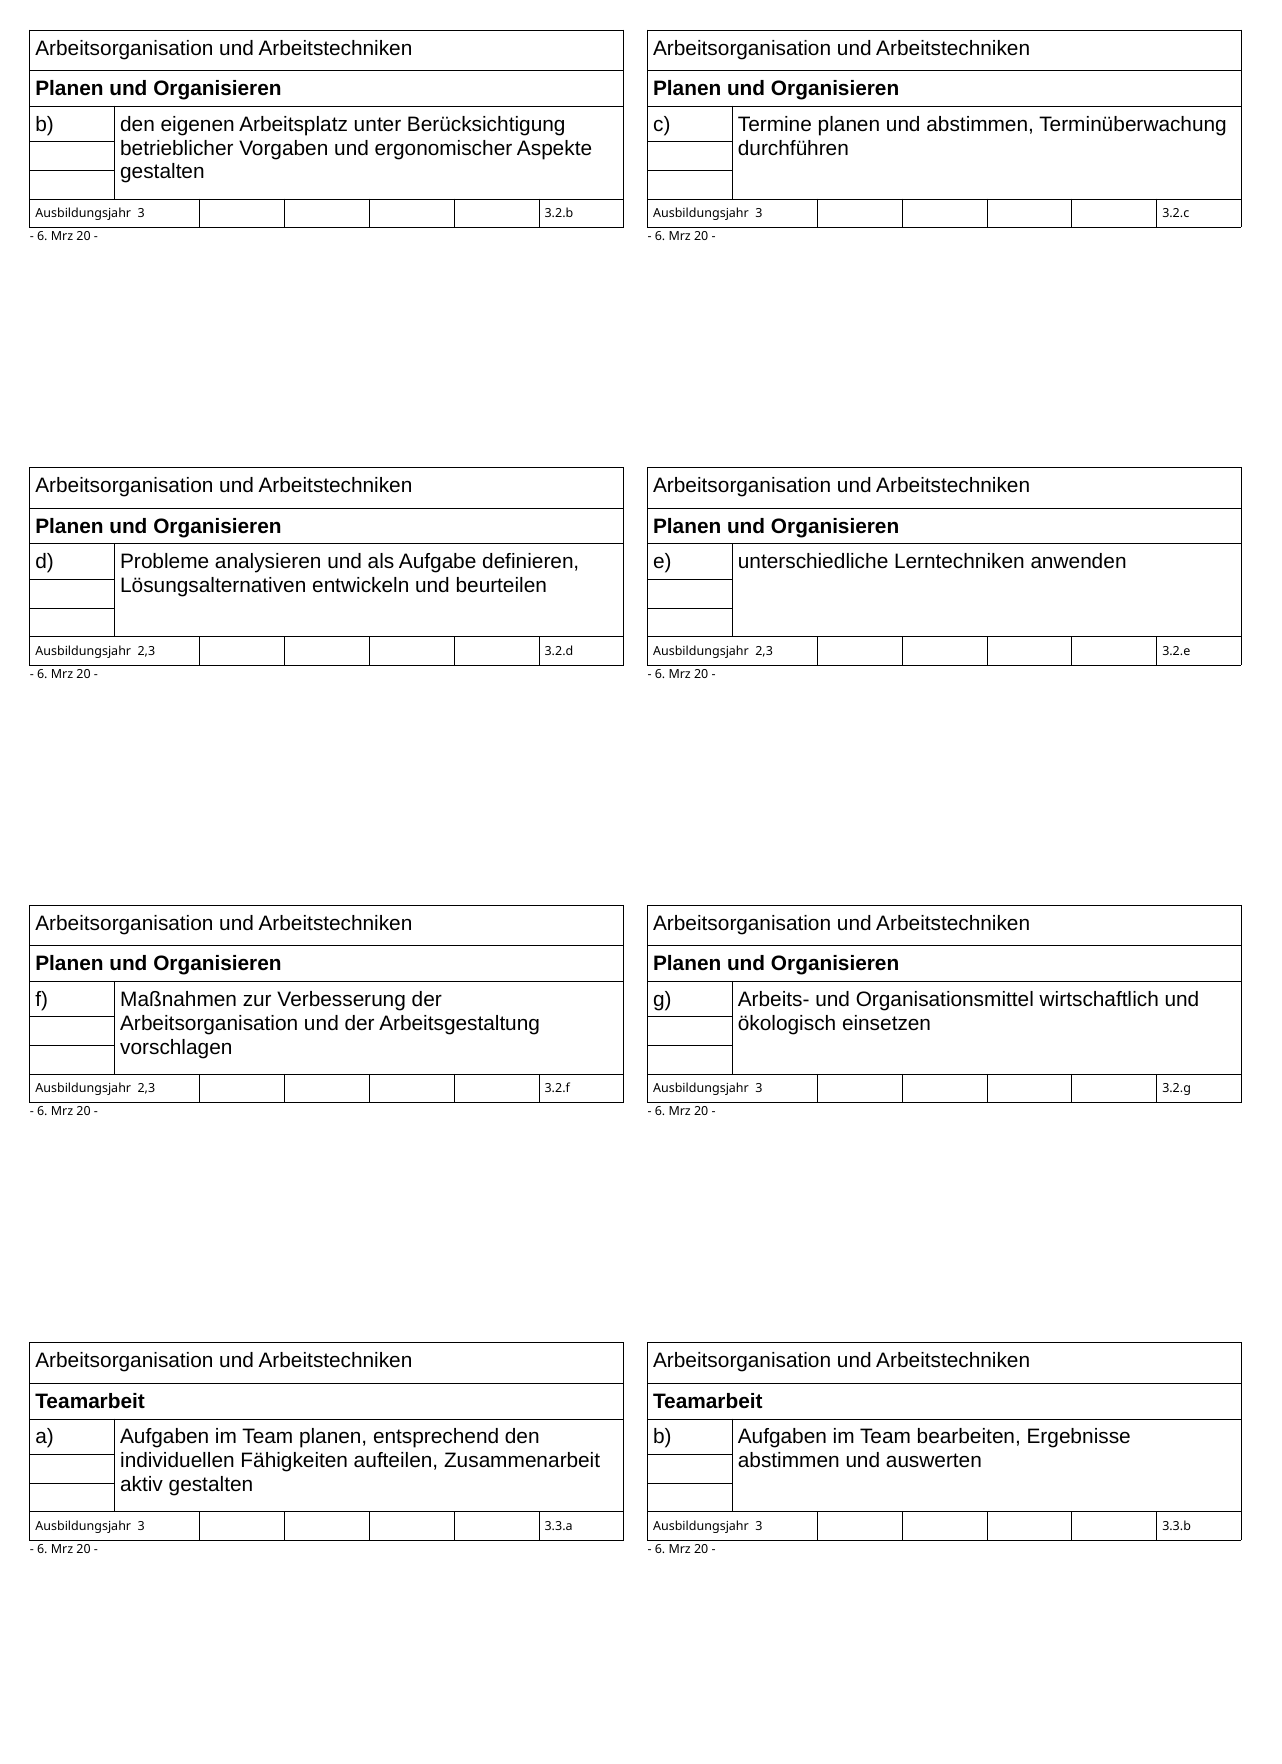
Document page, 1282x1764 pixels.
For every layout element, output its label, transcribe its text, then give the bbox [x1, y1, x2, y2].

table_cell Ausbildungsjahr 2,3 [30, 1075, 199, 1102]
table_cell Teamarbeit [648, 1384, 1241, 1418]
table_cell [903, 1075, 987, 1102]
table_cell 3.2.f [540, 1075, 623, 1102]
table_cell [1072, 1512, 1156, 1540]
table_cell [818, 1512, 902, 1540]
text - 6. Mrz 20 - [29, 1103, 623, 1119]
table_cell Termine planen und abstimmen, Terminüberwachung durchführen [733, 107, 1241, 198]
table_cell [903, 200, 987, 227]
table_cell Ausbildungsjahr 3 [30, 1512, 199, 1540]
table_cell [200, 1512, 284, 1540]
table_cell [455, 637, 539, 665]
table_cell [648, 142, 732, 170]
table_cell c) [648, 107, 732, 141]
table_cell [455, 200, 539, 227]
table_cell 3.3.b [1157, 1512, 1241, 1540]
table_cell [988, 1075, 1071, 1102]
table_cell [903, 637, 987, 665]
table_cell [200, 637, 284, 665]
table_cell [370, 637, 454, 665]
table_cell unterschiedliche Lerntechniken anwenden [733, 544, 1241, 636]
table_cell Ausbildungsjahr 3 [648, 1075, 817, 1102]
table_cell 3.2.e [1157, 637, 1241, 665]
table_header Arbeitsorganisation und Arbeitstechniken [648, 31, 1241, 70]
table_cell [30, 1455, 114, 1483]
table_cell 3.3.a [540, 1512, 623, 1540]
text - 6. Mrz 20 - [29, 666, 623, 682]
table_cell Ausbildungsjahr 3 [648, 200, 817, 227]
table_cell [30, 609, 114, 636]
table_cell 3.2.g [1157, 1075, 1241, 1102]
table_cell [1072, 1075, 1156, 1102]
table_cell d) [30, 544, 114, 579]
table_cell b) [30, 107, 114, 141]
table_cell Ausbildungsjahr 2,3 [648, 637, 817, 665]
table_header Arbeitsorganisation und Arbeitstechniken [30, 1343, 623, 1383]
table_header Arbeitsorganisation und Arbeitstechniken [648, 906, 1241, 945]
table_cell [455, 1512, 539, 1540]
table_cell Ausbildungsjahr 3 [648, 1512, 817, 1540]
text - 6. Mrz 20 - [29, 1541, 623, 1557]
table_cell [1072, 637, 1156, 665]
table_cell 3.2.c [1157, 200, 1241, 227]
table_cell [818, 637, 902, 665]
table_cell [818, 1075, 902, 1102]
table_cell den eigenen Arbeitsplatz unter Berücksichtigung betrieblicher Vorgaben und ergonomischer Aspekte gestalten [115, 107, 623, 198]
table_cell [370, 1075, 454, 1102]
table_header Arbeitsorganisation und Arbeitstechniken [648, 1343, 1241, 1383]
table_cell [648, 171, 732, 198]
table_cell [285, 1075, 369, 1102]
table_cell [648, 609, 732, 636]
table_cell [30, 171, 114, 198]
text - 6. Mrz 20 - [647, 1103, 1241, 1119]
table_cell [648, 1017, 732, 1045]
table_cell [648, 1046, 732, 1074]
table_header Arbeitsorganisation und Arbeitstechniken [30, 468, 623, 508]
table_cell Arbeits- und Organisationsmittel wirtschaftlich und ökologisch einsetzen [733, 982, 1241, 1074]
table_cell [988, 200, 1071, 227]
text - 6. Mrz 20 - [647, 1541, 1241, 1557]
table_cell [30, 142, 114, 170]
table_cell Aufgaben im Team planen, entsprechend den individuellen Fähigkeiten aufteilen, Zusammenarbeit aktiv gestalten [115, 1420, 623, 1511]
table_cell Maßnahmen zur Verbesserung der Arbeitsorganisation und der Arbeitsgestaltung vorschlagen [115, 982, 623, 1074]
table_cell Planen und Organisieren [30, 509, 623, 543]
text - 6. Mrz 20 - [29, 228, 623, 244]
table_cell Planen und Organisieren [648, 509, 1241, 543]
table_header Arbeitsorganisation und Arbeitstechniken [30, 906, 623, 945]
table_cell [988, 1512, 1071, 1540]
table_cell [30, 1484, 114, 1511]
table_cell [988, 637, 1071, 665]
table_cell f) [30, 982, 114, 1016]
table_cell [285, 1512, 369, 1540]
table_cell [455, 1075, 539, 1102]
table_cell Planen und Organisieren [648, 946, 1241, 981]
table_cell [200, 200, 284, 227]
table_cell e) [648, 544, 732, 579]
table_cell [648, 1484, 732, 1511]
table_cell [285, 200, 369, 227]
text - 6. Mrz 20 - [647, 228, 1241, 244]
table_header Arbeitsorganisation und Arbeitstechniken [648, 468, 1241, 508]
text - 6. Mrz 20 - [647, 666, 1241, 682]
table_cell b) [648, 1420, 732, 1454]
table_cell Planen und Organisieren [30, 71, 623, 106]
table_cell [648, 580, 732, 607]
table_cell Aufgaben im Team bearbeiten, Ergebnisse abstimmen und auswerten [733, 1420, 1241, 1511]
table_cell [200, 1075, 284, 1102]
table_cell Planen und Organisieren [648, 71, 1241, 106]
table_cell [370, 1512, 454, 1540]
table_cell 3.2.d [540, 637, 623, 665]
table_cell [903, 1512, 987, 1540]
table_cell Ausbildungsjahr 3 [30, 200, 199, 227]
table_cell Planen und Organisieren [30, 946, 623, 981]
table_cell [370, 200, 454, 227]
table_cell Teamarbeit [30, 1384, 623, 1418]
table_cell Probleme analysieren und als Aufgabe definieren, Lösungsalternativen entwickeln und beurteilen [115, 544, 623, 636]
table_cell Ausbildungsjahr 2,3 [30, 637, 199, 665]
table_cell [648, 1455, 732, 1483]
table_header Arbeitsorganisation und Arbeitstechniken [30, 31, 623, 70]
table_cell [30, 580, 114, 607]
table_cell [30, 1017, 114, 1045]
table_cell [285, 637, 369, 665]
table_cell g) [648, 982, 732, 1016]
table_cell [1072, 200, 1156, 227]
table_cell [30, 1046, 114, 1074]
table_cell a) [30, 1420, 114, 1454]
table_cell 3.2.b [540, 200, 623, 227]
table_cell [818, 200, 902, 227]
